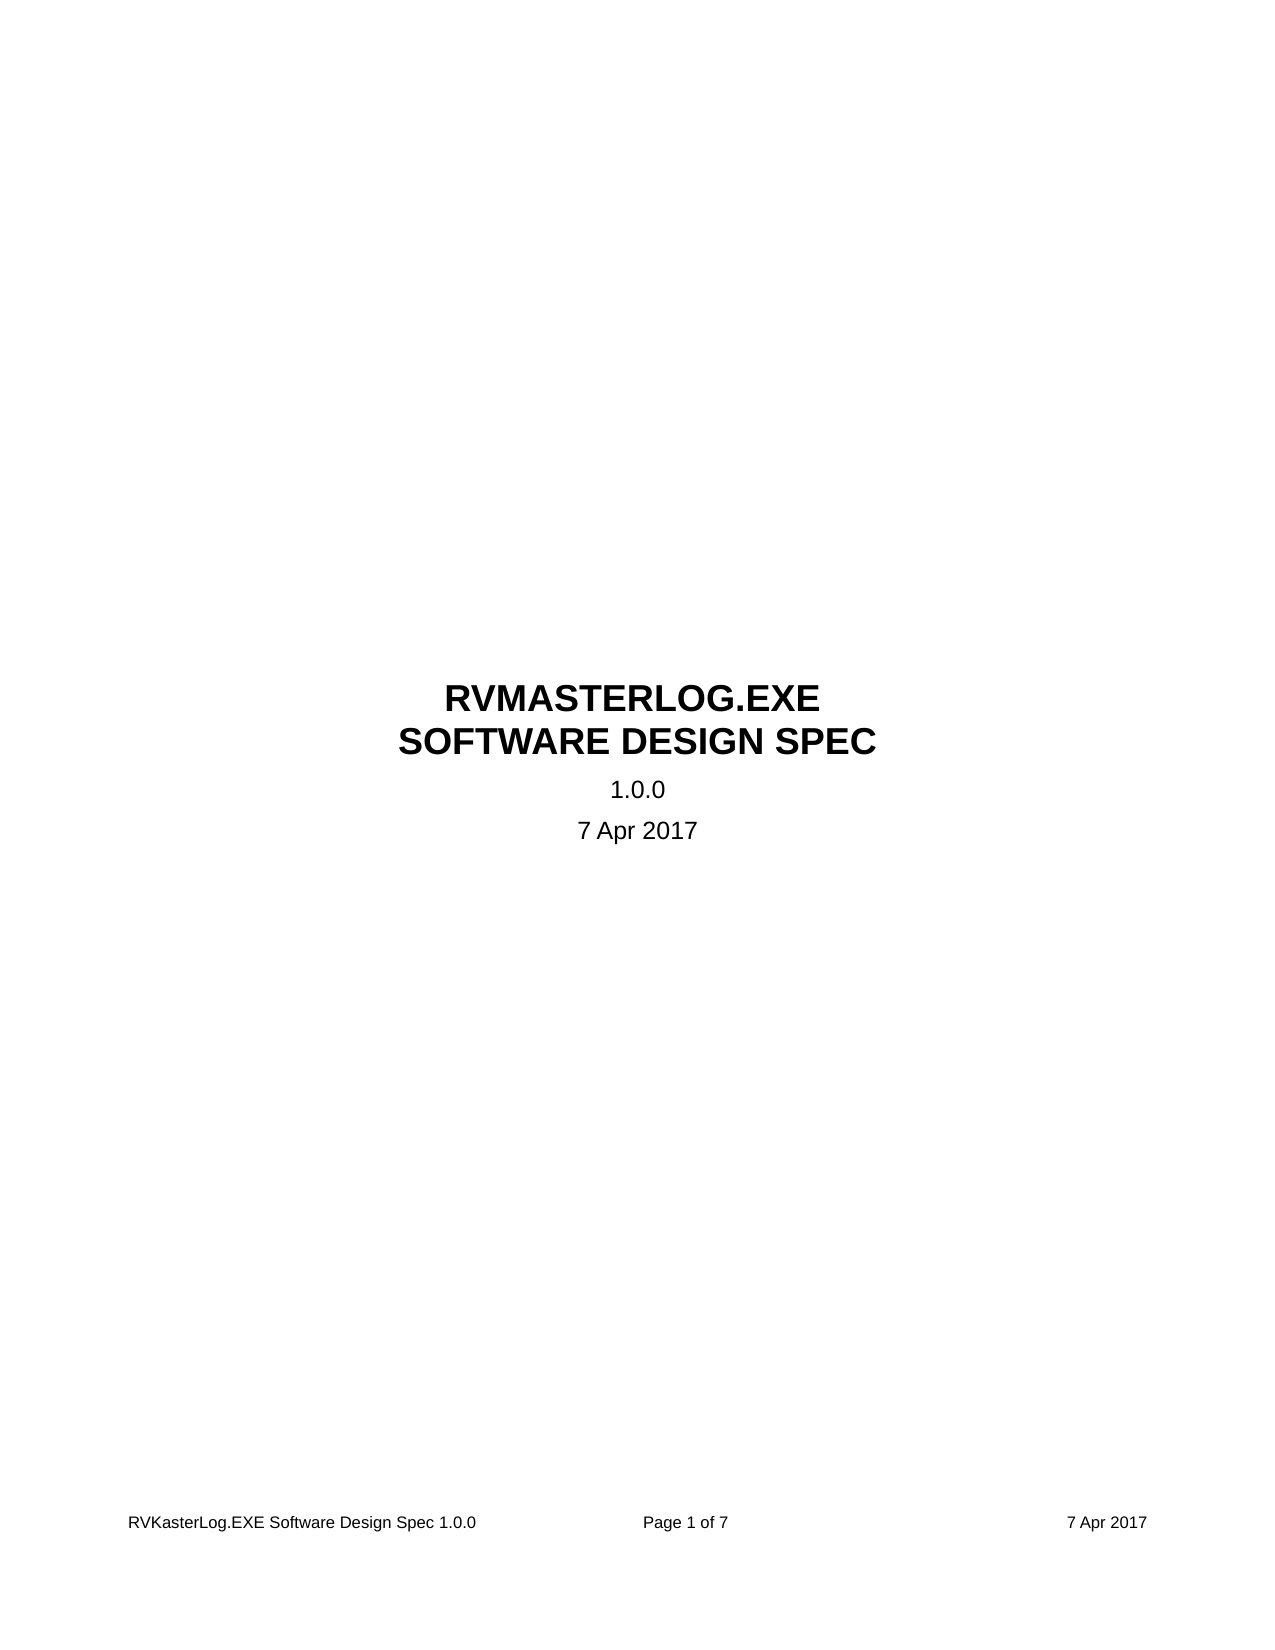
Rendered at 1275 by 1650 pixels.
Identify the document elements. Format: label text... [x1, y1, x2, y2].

subtitle RVMASTERLOG.EXE SOFTWARE DESIGN SPEC [118, 676, 1157, 762]
text 7 Apr 2017 [118, 816, 1157, 845]
text 1.0.0 [118, 775, 1157, 804]
